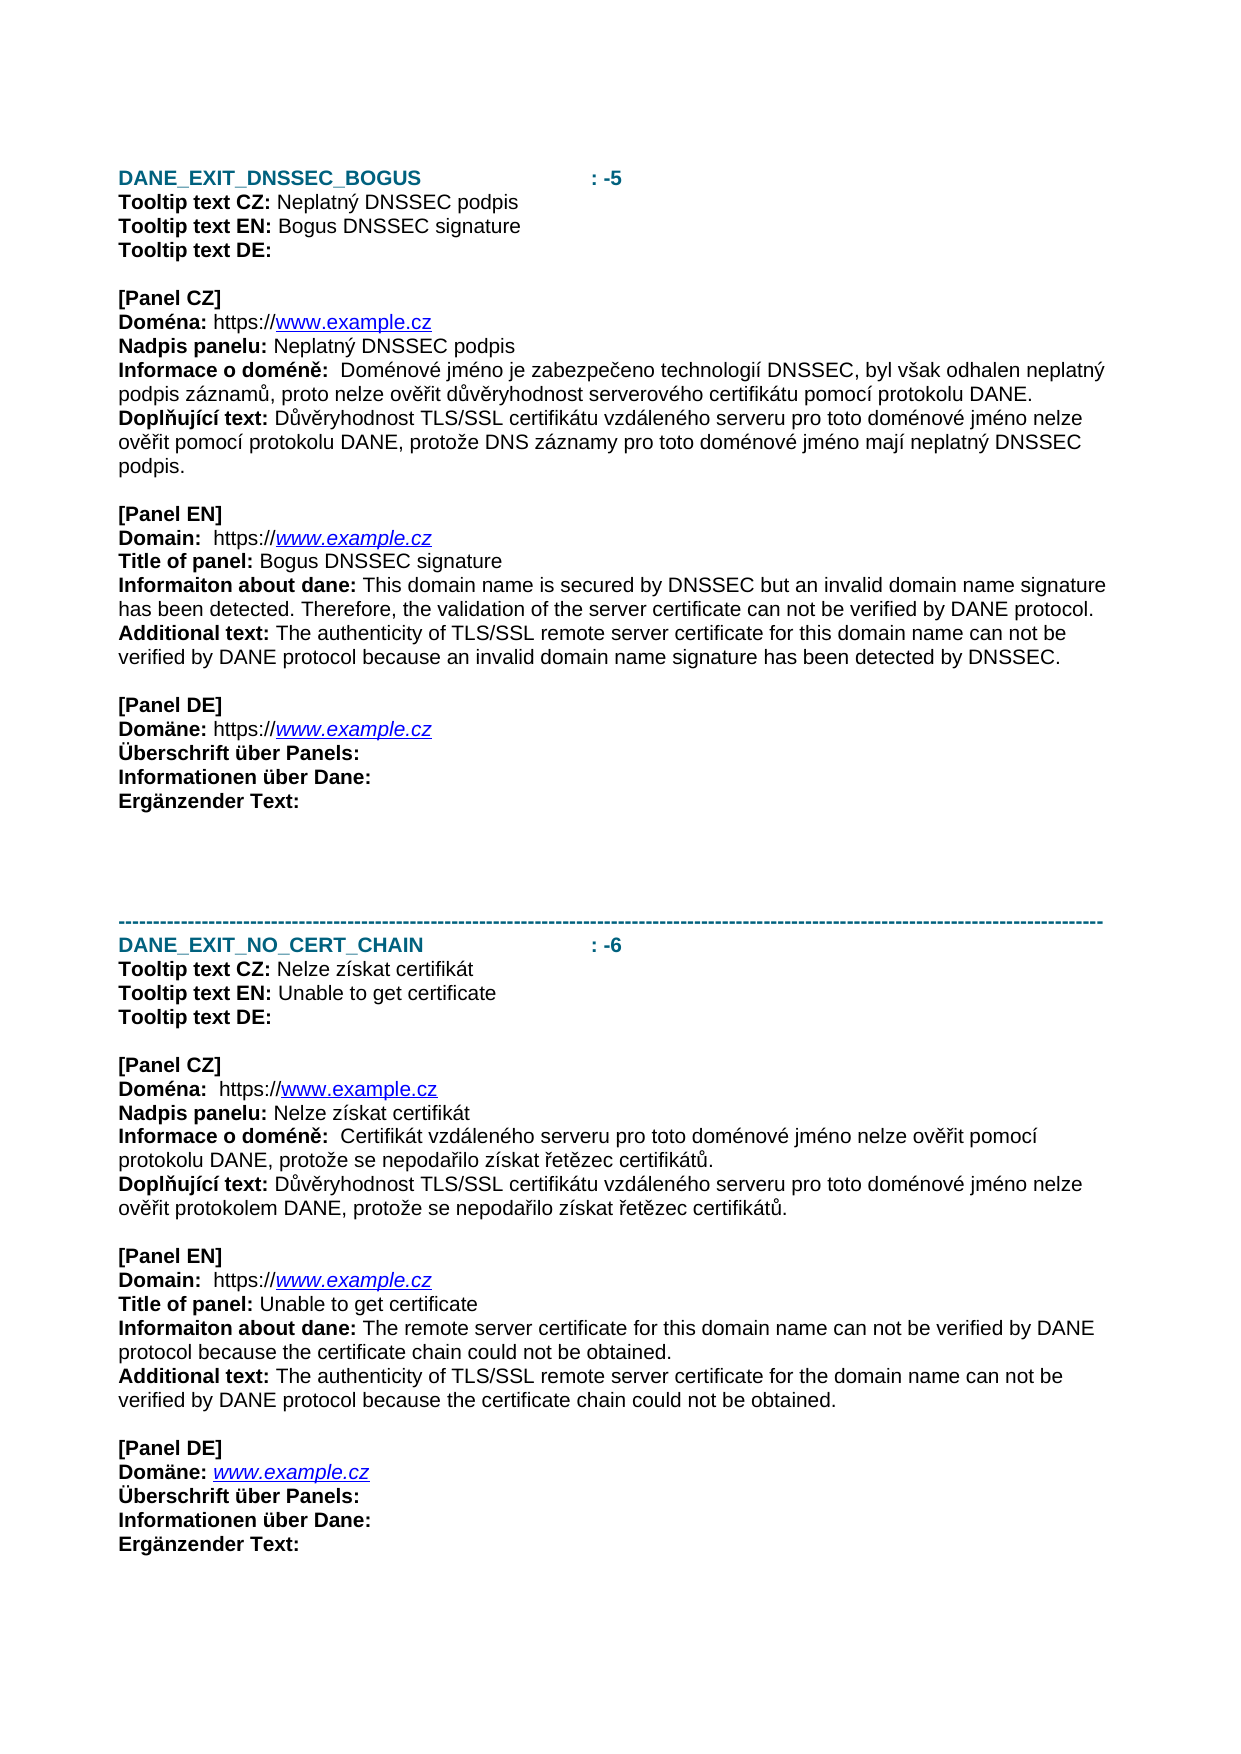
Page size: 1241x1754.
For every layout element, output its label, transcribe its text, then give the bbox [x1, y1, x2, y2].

text [Panel DE] [118, 1436, 1122, 1460]
text Tooltip text CZ: Nelze získat certifikát [118, 957, 1122, 981]
text Ergänzender Text: [118, 789, 1122, 813]
text [Panel CZ] [118, 1052, 1122, 1076]
text Tooltip text DE: [118, 1004, 1122, 1028]
text Domäne: https://www.example.cz [118, 717, 1122, 741]
text Informationen über Dane: [118, 1508, 1122, 1532]
text Ergänzender Text: [118, 1532, 1122, 1556]
text [Panel CZ] [118, 286, 1122, 310]
text Title of panel: Unable to get certificate [118, 1292, 1122, 1316]
text Überschrift über Panels: [118, 741, 1122, 765]
text Domain: https://www.example.cz [118, 1268, 1122, 1292]
text [Panel DE] [118, 693, 1122, 717]
text Tooltip text DE: [118, 238, 1122, 262]
text Nadpis panelu: Nelze získat certifikát [118, 1100, 1122, 1124]
text DANE_EXIT_DNSSEC_BOGUS : -5 [118, 166, 1122, 190]
text Informace o doméně: Certifikát vzdáleného serveru pro toto doménové jméno nelze ověřit pomocí protokolu DANE, protože se nepodařilo získat řetězec certifikátů. [118, 1124, 1122, 1172]
text Doména: https://www.example.cz [118, 310, 1122, 334]
text Tooltip text EN: Unable to get certificate [118, 981, 1122, 1004]
text Informace o doméně: Doménové jméno je zabezpečeno technologií DNSSEC, byl však odhalen neplatný podpis záznamů, proto nelze ověřit důvěryhodnost serverového certifikátu pomocí protokolu DANE. [118, 358, 1122, 406]
text Domäne: www.example.cz [118, 1460, 1122, 1484]
text Überschrift über Panels: [118, 1484, 1122, 1508]
text Doplňující text: Důvěryhodnost TLS/SSL certifikátu vzdáleného serveru pro toto doménové jméno nelze ověřit protokolem DANE, protože se nepodařilo získat řetězec certifikátů. [118, 1172, 1122, 1220]
text Doplňující text: Důvěryhodnost TLS/SSL certifikátu vzdáleného serveru pro toto doménové jméno nelze ověřit pomocí protokolu DANE, protože DNS záznamy pro toto doménové jméno mají neplatný DNSSEC podpis. [118, 406, 1122, 477]
text Domain: https://www.example.cz [118, 525, 1122, 549]
text DANE_EXIT_NO_CERT_CHAIN : -6 [118, 933, 1122, 957]
text Tooltip text CZ: Neplatný DNSSEC podpis [118, 190, 1122, 214]
text [Panel EN] [118, 1244, 1122, 1268]
text [Panel EN] [118, 501, 1122, 525]
text Additional text: The authenticity of TLS/SSL remote server certificate for the domain name can not be verified by DANE protocol because the certificate chain could not be obtained. [118, 1364, 1122, 1412]
text Additional text: The authenticity of TLS/SSL remote server certificate for this domain name can not be verified by DANE protocol because an invalid domain name signature has been detected by DNSSEC. [118, 621, 1122, 669]
text ---------------------------------------------------------------------------------------------------------------------------------------------- [118, 909, 1122, 933]
text Informaiton about dane: This domain name is secured by DNSSEC but an invalid domain name signature has been detected. Therefore, the validation of the server certificate can not be verified by DANE protocol. [118, 573, 1122, 621]
text Informaiton about dane: The remote server certificate for this domain name can not be verified by DANE protocol because the certificate chain could not be obtained. [118, 1316, 1122, 1364]
text Informationen über Dane: [118, 765, 1122, 789]
text Tooltip text EN: Bogus DNSSEC signature [118, 214, 1122, 238]
text Doména: https://www.example.cz [118, 1076, 1122, 1100]
text Nadpis panelu: Neplatný DNSSEC podpis [118, 334, 1122, 358]
text Title of panel: Bogus DNSSEC signature [118, 549, 1122, 573]
